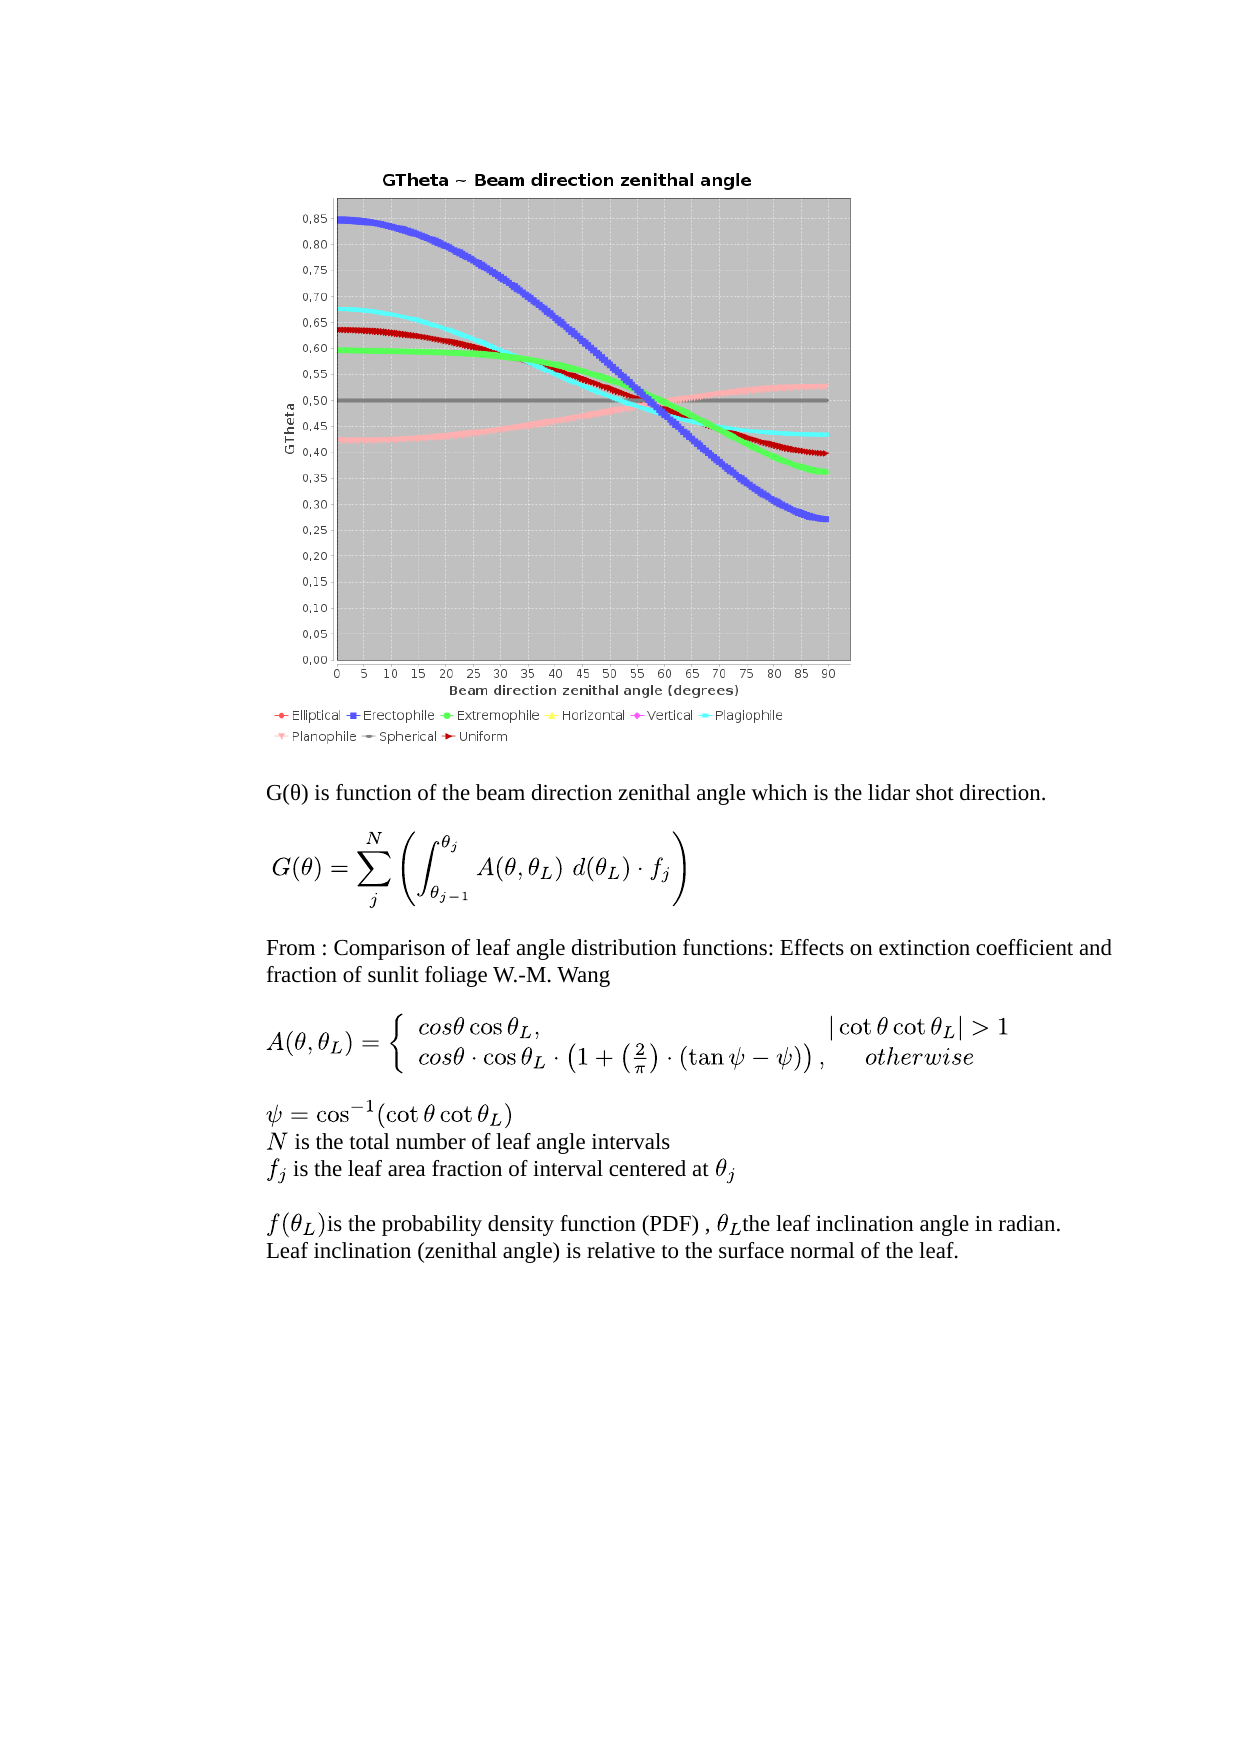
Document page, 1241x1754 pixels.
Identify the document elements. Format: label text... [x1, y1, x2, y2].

text is the leaf area fraction of interval centered at [266, 1155, 1122, 1183]
text is the total number of leaf angle intervals [266, 1128, 1122, 1155]
picture [271, 170, 861, 747]
text G(θ) is function of the beam direction zenithal angle which is the lidar shot direction. [266, 779, 1122, 805]
table_header [118, 118, 1122, 752]
text is the probability density function (PDF) , the leaf inclination angle in radian. [266, 1210, 1122, 1237]
text From : Comparison of leaf angle distribution functions: Effects on extinction coefficient and fraction of sunlit foliage W.-M. Wang [266, 934, 1122, 987]
text Leaf inclination (zenithal angle) is relative to the surface normal of the leaf. [266, 1237, 1122, 1264]
